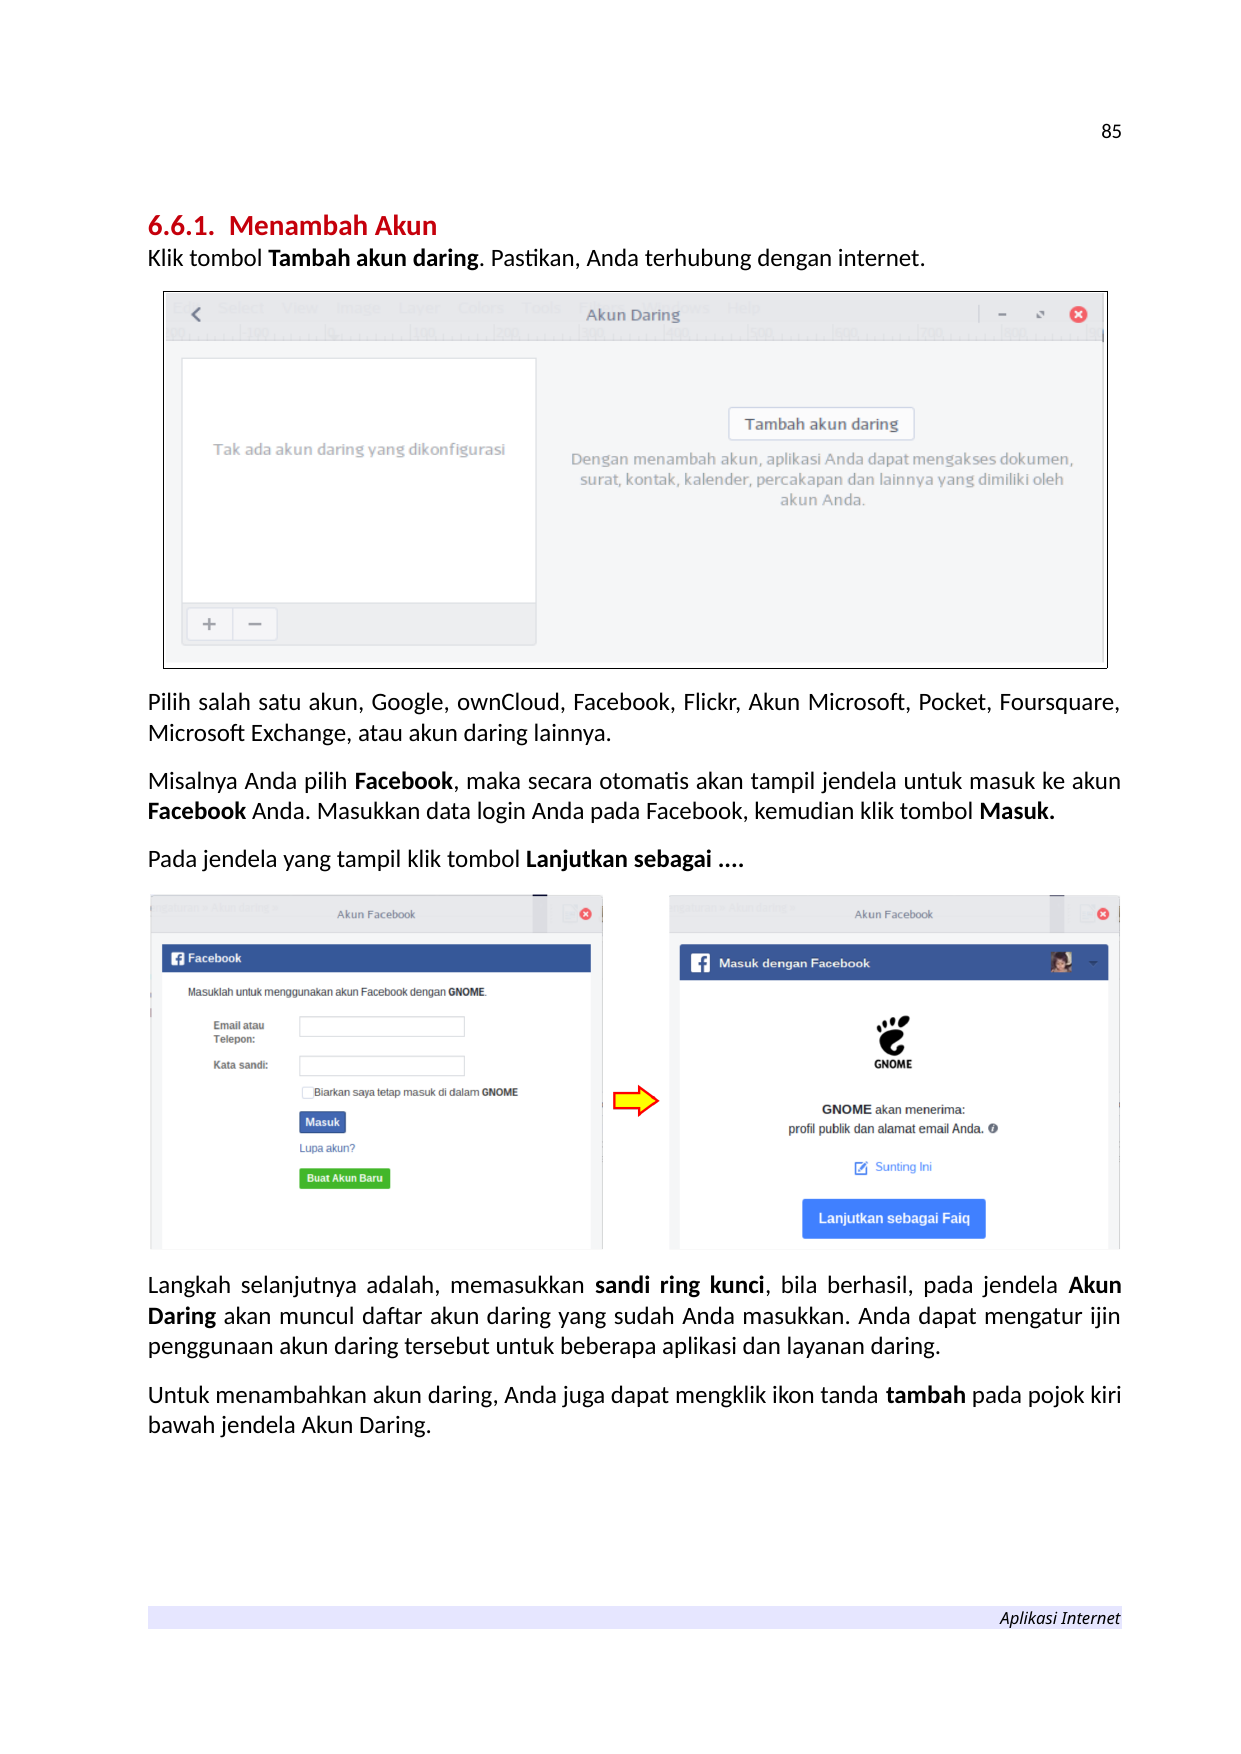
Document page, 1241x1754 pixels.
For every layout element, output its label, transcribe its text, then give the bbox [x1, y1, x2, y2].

text Klik tombol Tambah akun daring. Pastikan, Anda terhubung dengan internet. [148, 242, 1122, 273]
picture [147, 891, 1123, 1252]
text Misalnya Anda pilih Facebook, maka secara otomatis akan tampil jendela untuk masuk ke akun Facebook Anda. Masukkan data login Anda pada Facebook, kemudian klik tombol Masuk. [148, 765, 1122, 826]
text Untuk menambahkan akun daring, Anda juga dapat mengklik ikon tanda tambah pada pojok kiri bawah jendela Akun Daring. [148, 1379, 1122, 1440]
text Pada jendela yang tampil klik tombol Lanjutkan sebagai .... [148, 844, 1122, 874]
subtitle Menambah Akun [148, 207, 1122, 242]
text Pilih salah satu akun, Google, ownCloud, Facebook, Flickr, Akun Microsoft, Pocket, Foursquare, Microsoft Exchange, atau akun daring lainnya. [148, 665, 1122, 747]
picture [165, 293, 1104, 665]
text Langkah selanjutnya adalah, memasukkan sandi ring kunci, bila berhasil, pada jendela Akun Daring akan muncul daftar akun daring yang sudah Anda masukkan. Anda dapat mengatur ijin penggunaan akun daring tersebut untuk beberapa aplikasi dan layanan daring. [148, 1252, 1122, 1361]
